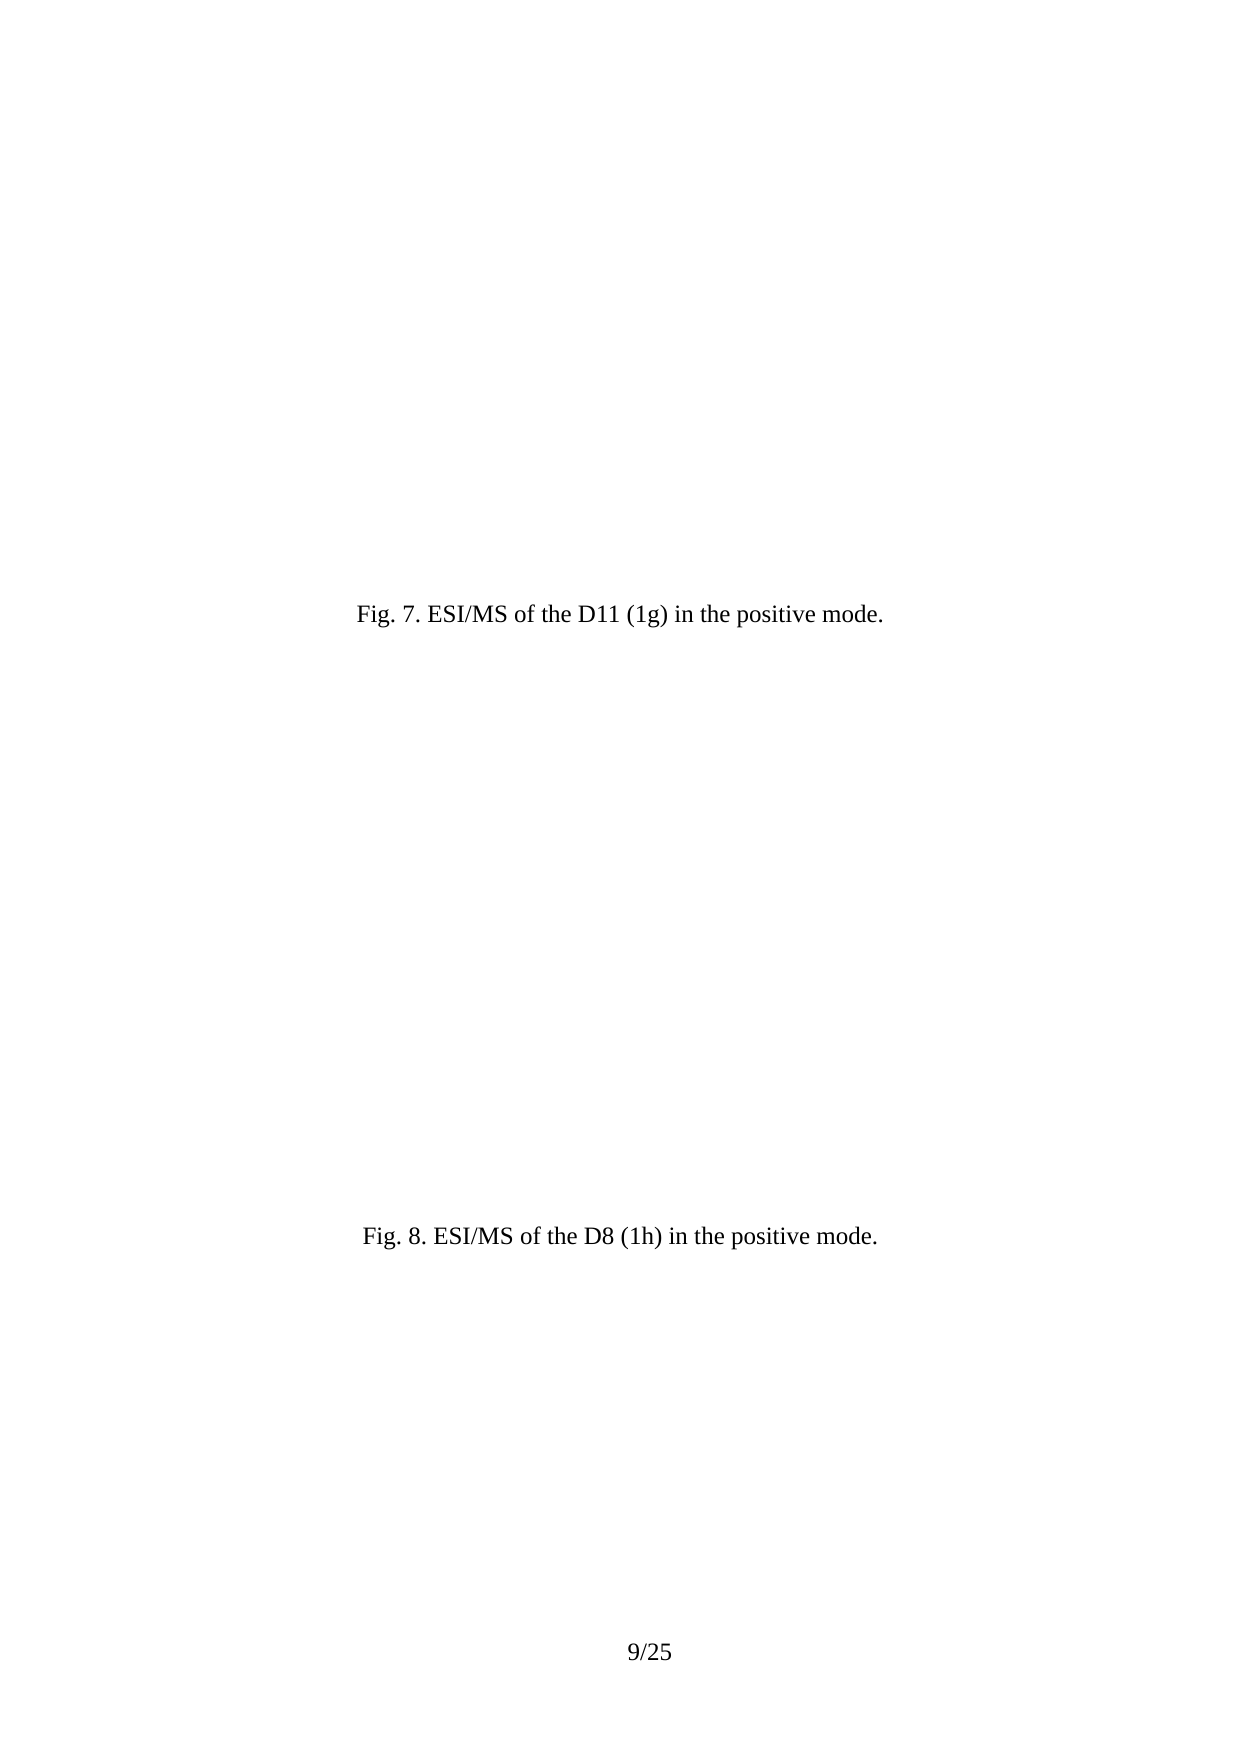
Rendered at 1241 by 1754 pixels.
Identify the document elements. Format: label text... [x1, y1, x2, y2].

text Fig. 7. ESI/MS of the D11 (1g) in the positive mode. [118, 599, 1122, 628]
text Fig. 8. ESI/MS of the D8 (1h) in the positive mode. [118, 1221, 1122, 1250]
